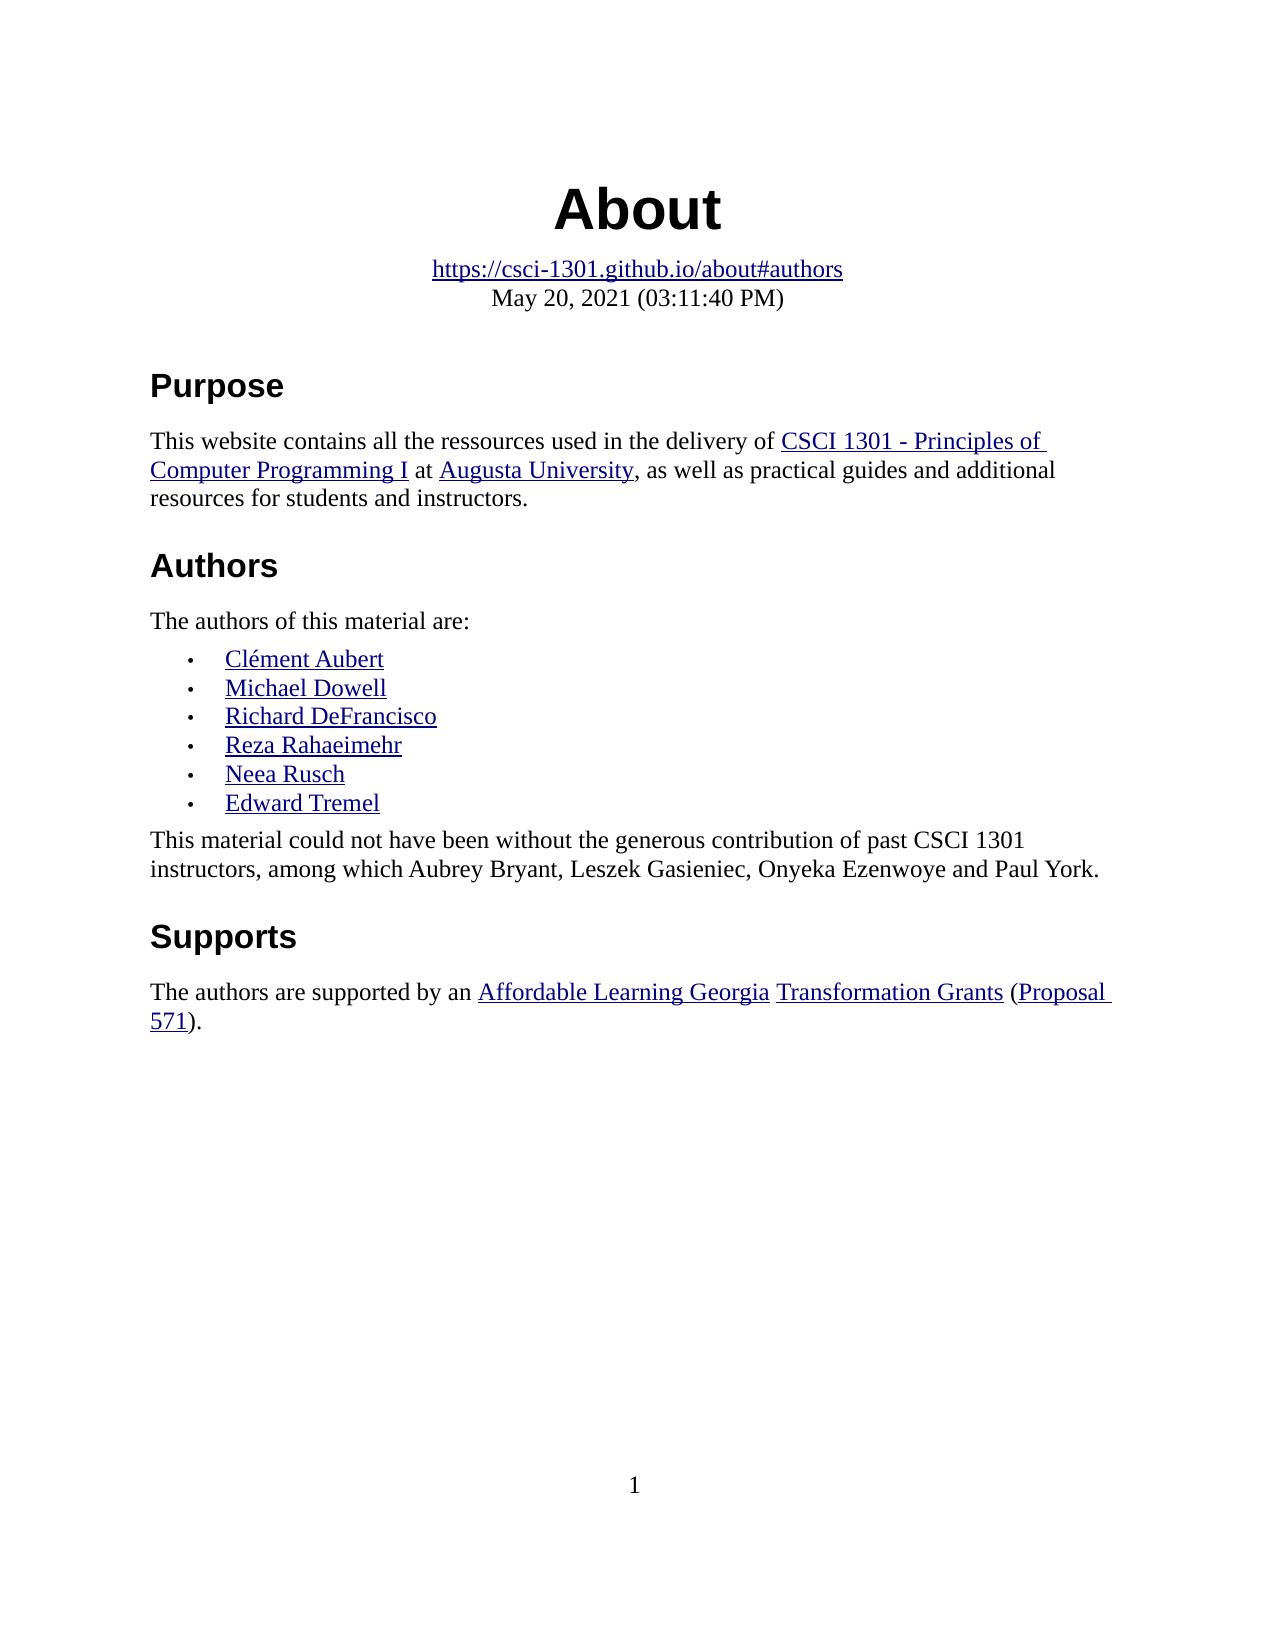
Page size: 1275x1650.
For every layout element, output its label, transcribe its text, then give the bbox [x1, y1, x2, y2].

list Edward Tremel [187, 788, 1125, 816]
subtitle Authors [150, 546, 1125, 585]
text https://csci-1301.github.io/about#authors [150, 254, 1125, 283]
list Clément Aubert [187, 644, 1125, 673]
subtitle Supports [150, 917, 1125, 956]
title About [150, 175, 1125, 242]
subtitle Purpose [150, 366, 1125, 404]
list Richard DeFrancisco [187, 701, 1125, 730]
text The authors of this material are: [150, 606, 1125, 635]
text This website contains all the ressources used in the delivery of CSCI 1301 - Principles of Computer Programming I at Augusta University, as well as practical guides and additional resources for students and instructors. [150, 426, 1125, 512]
text This material could not have been without the generous contribution of past CSCI 1301 instructors, among which Aubrey Bryant, Leszek Gasieniec, Onyeka Ezenwoye and Paul York. [150, 825, 1125, 883]
text May 20, 2021 (03:11:40 PM) [150, 283, 1125, 312]
list Michael Dowell [187, 673, 1125, 701]
list Reza Rahaeimehr [187, 730, 1125, 759]
text The authors are supported by an Affordable Learning Georgia Transformation Grants (Proposal 571). [150, 977, 1125, 1034]
list Neea Rusch [187, 759, 1125, 788]
